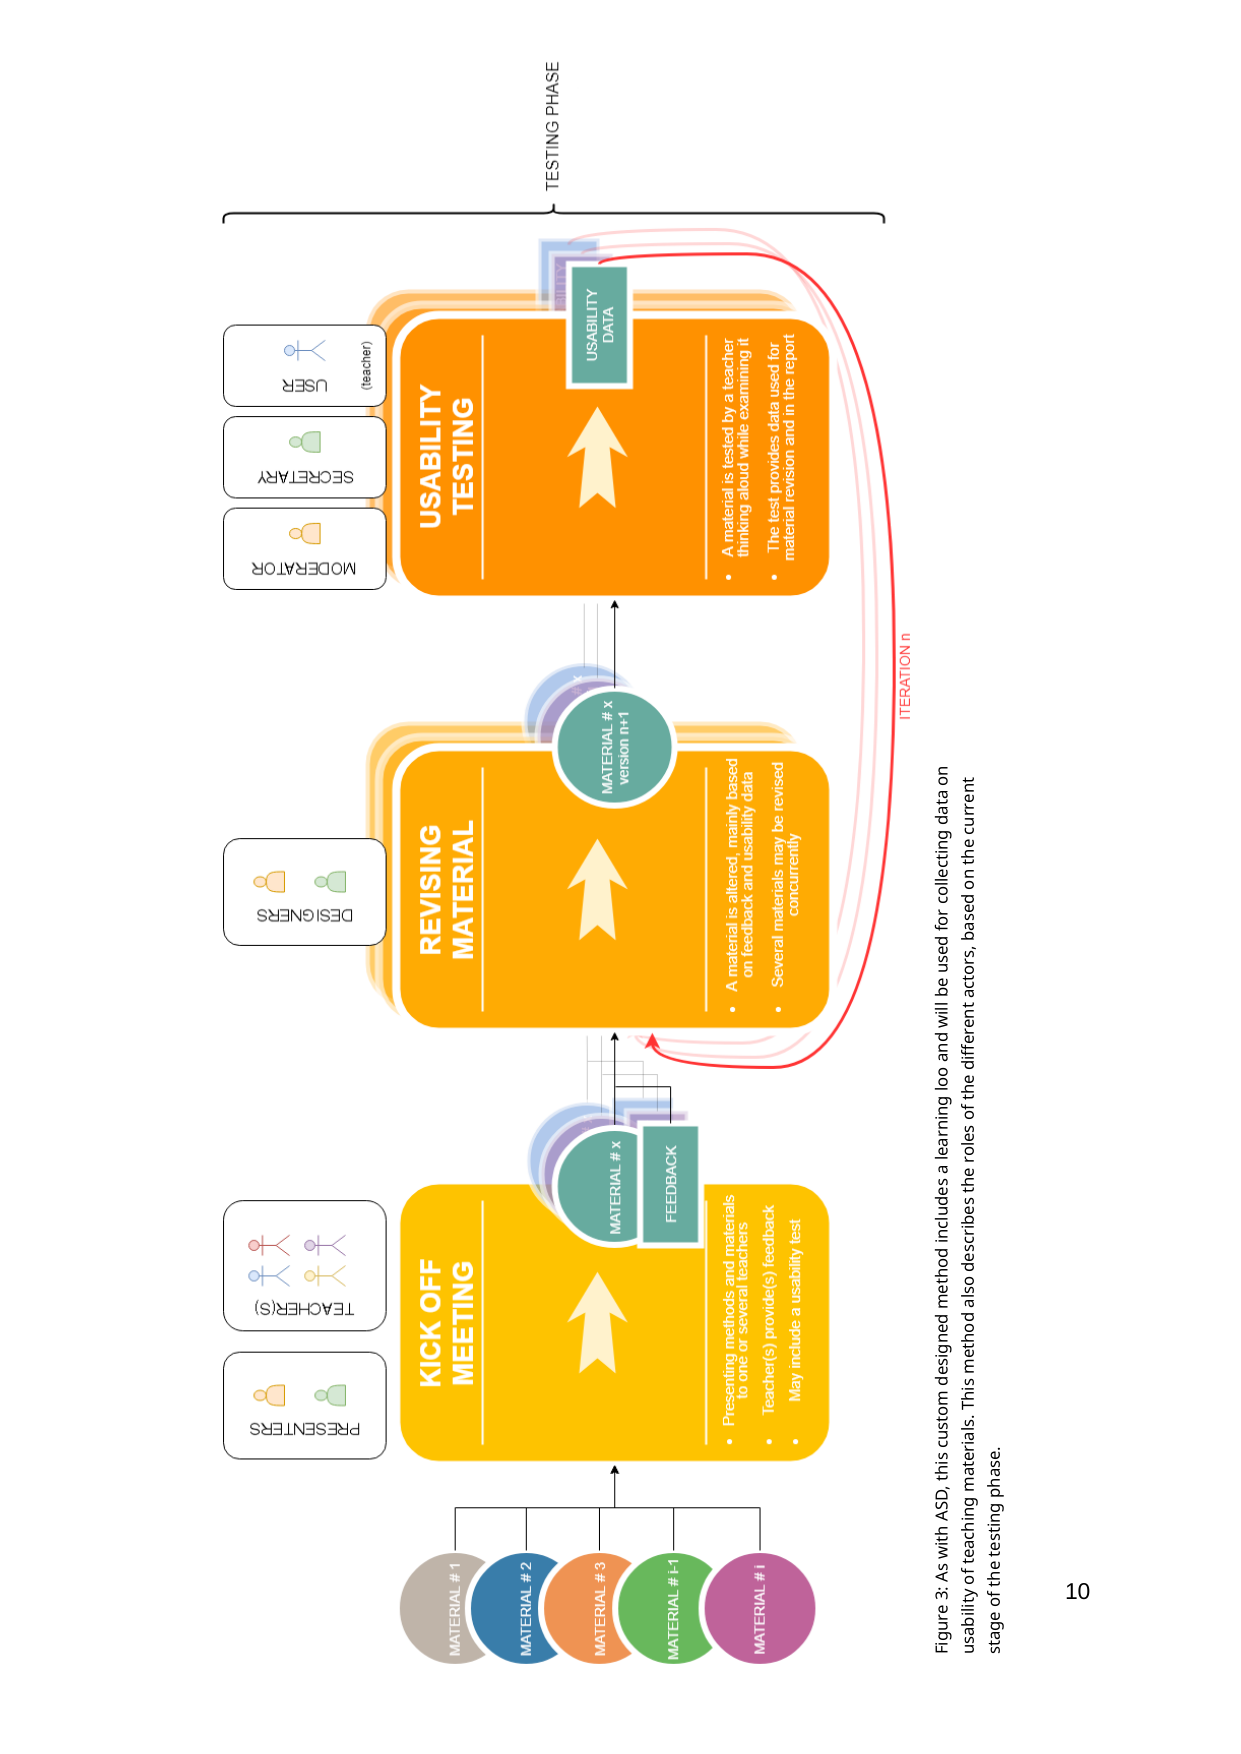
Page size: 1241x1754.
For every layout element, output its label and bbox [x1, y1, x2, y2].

picture [222, 51, 915, 1671]
